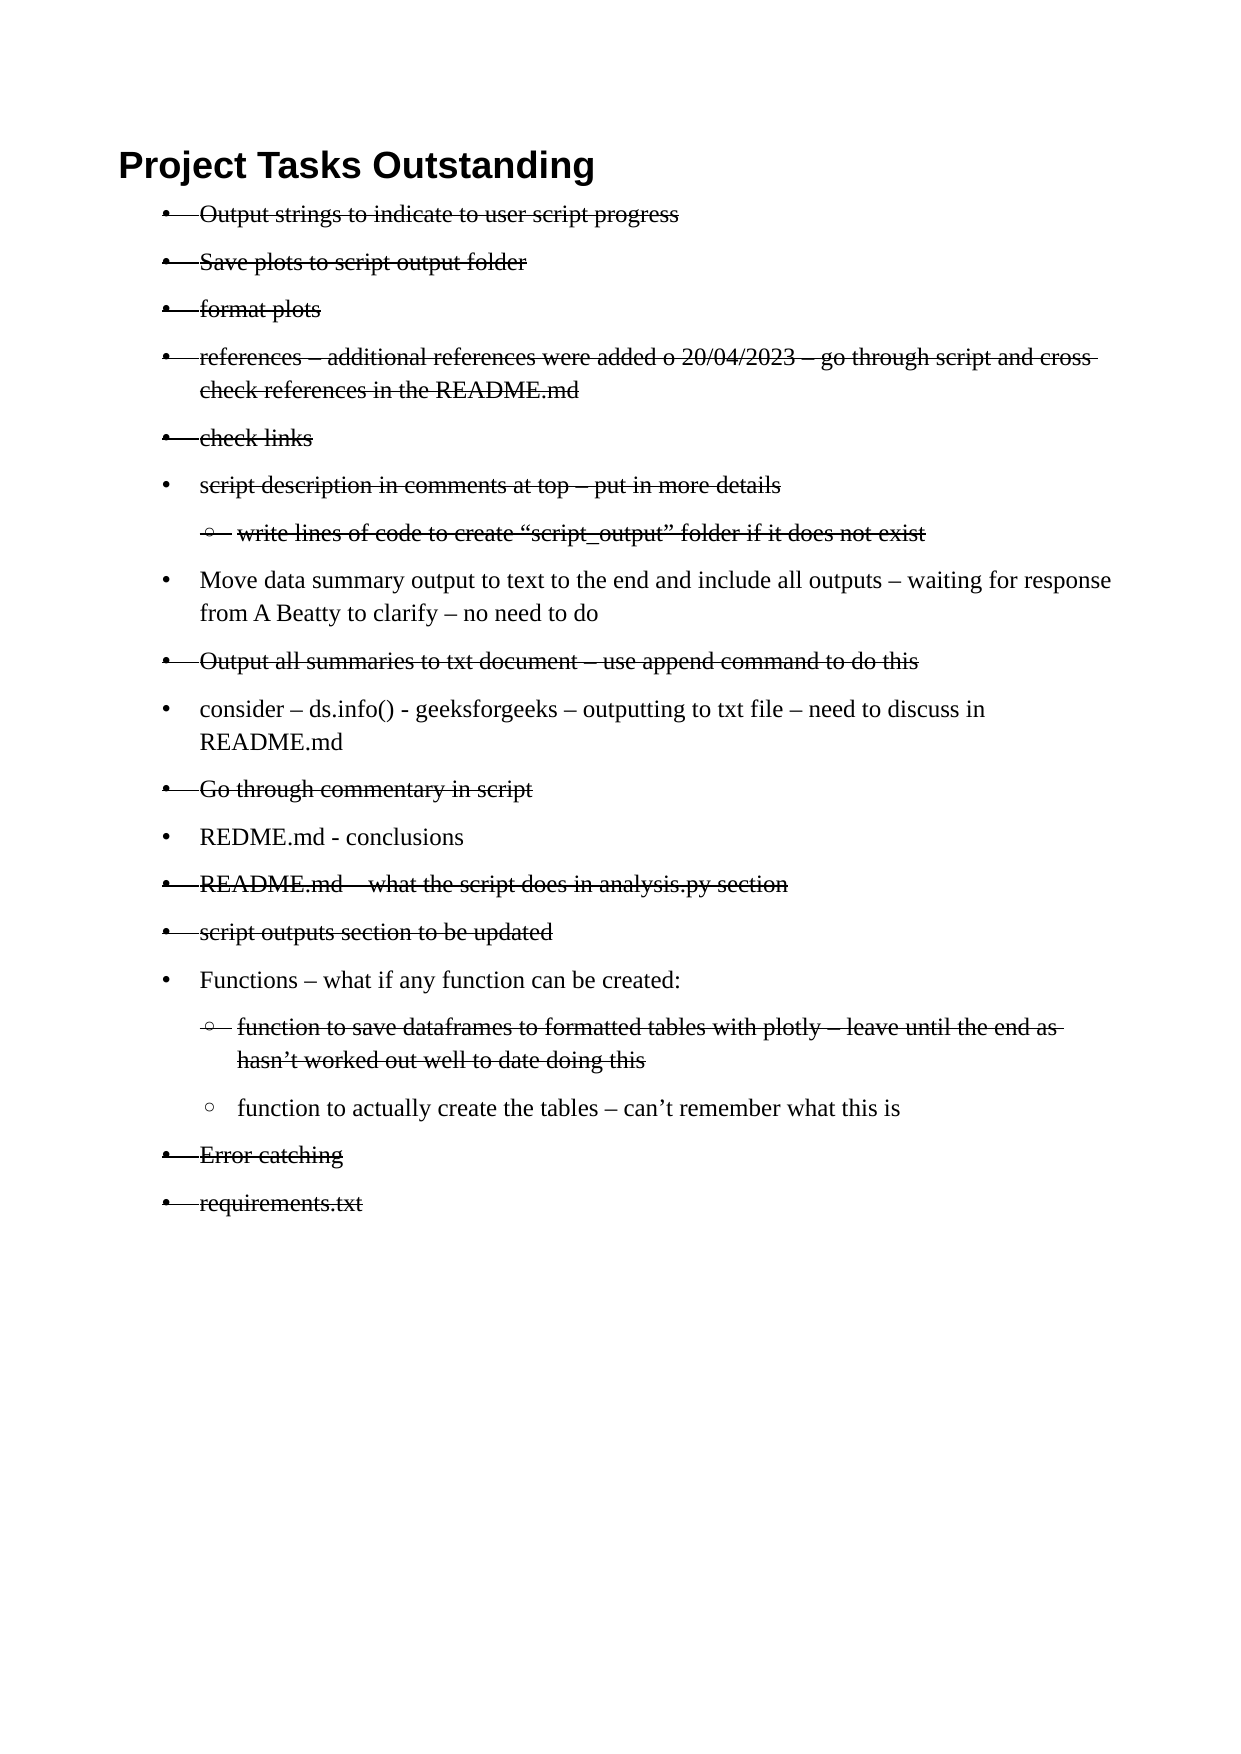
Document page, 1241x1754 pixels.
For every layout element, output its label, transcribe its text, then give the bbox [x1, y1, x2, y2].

list function to actually create the tables – can’t remember what this is [199, 1093, 1122, 1122]
list requirements.txt [162, 1188, 1122, 1217]
list format plots [162, 294, 1122, 323]
list README.md – what the script does in analysis.py section [162, 869, 1122, 898]
list consider – ds.info() - geeksforgeeks – outputting to txt file – need to discuss in README.md [162, 694, 1122, 756]
list references – additional references were added o 20/04/2023 – go through script and cross check references in the README.md [162, 342, 1122, 404]
list Save plots to script output folder [162, 247, 1122, 276]
list Output all summaries to txt document – use append command to do this [162, 646, 1122, 675]
subtitle Project Tasks Outstanding [118, 143, 1122, 187]
list REDME.md - conclusions [162, 822, 1122, 851]
list check links [162, 423, 1122, 451]
list script outputs section to be updated [162, 917, 1122, 946]
list Output strings to indicate to user script progress [162, 199, 1122, 228]
list Error catching [162, 1141, 1122, 1169]
list write lines of code to create “script_output” folder if it does not exist [199, 518, 1122, 547]
list function to save dataframes to formatted tables with plotly – leave until the end as hasn’t worked out well to date doing this [199, 1012, 1122, 1074]
list script description in comments at top – put in more details [162, 470, 1122, 499]
list Go through commentary in script [162, 774, 1122, 803]
list Functions – what if any function can be created: [162, 965, 1122, 993]
list Move data summary output to text to the end and include all outputs – waiting for response from A Beatty to clarify – no need to do [162, 566, 1122, 627]
